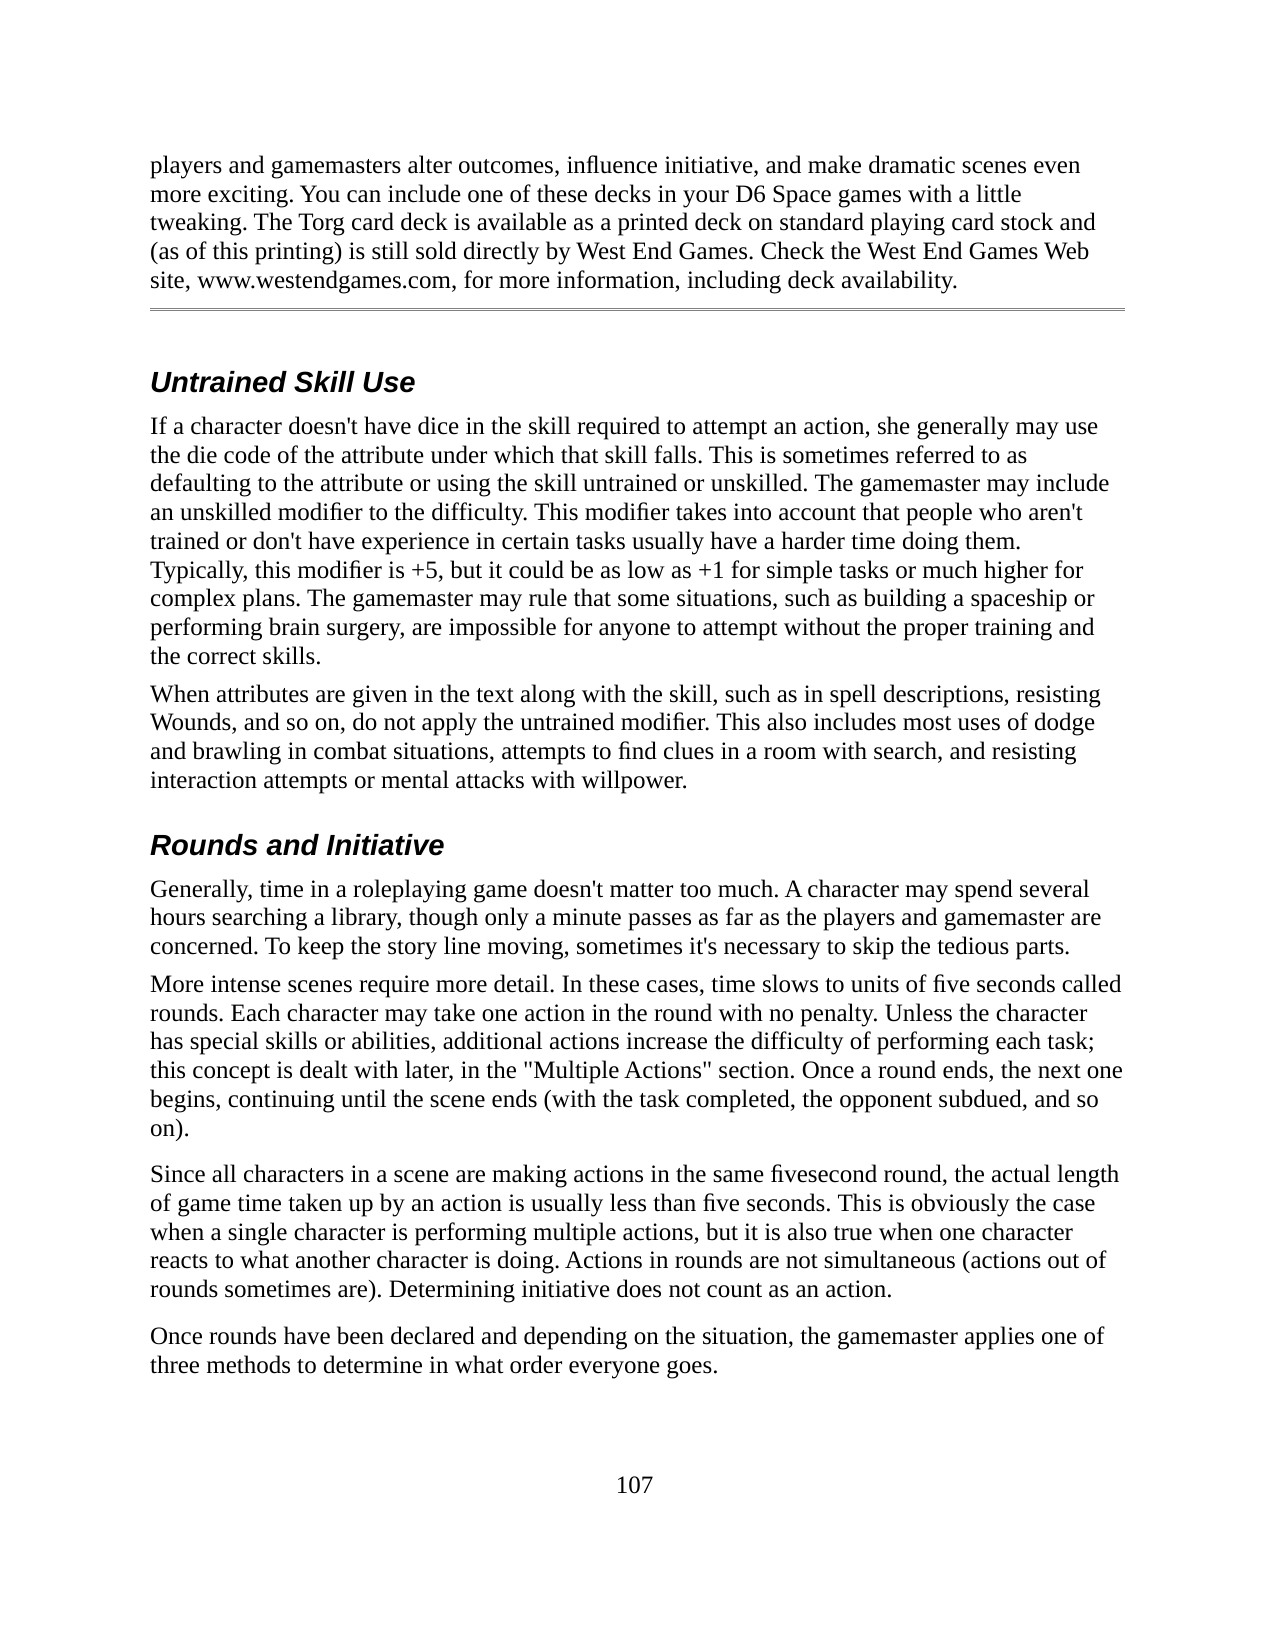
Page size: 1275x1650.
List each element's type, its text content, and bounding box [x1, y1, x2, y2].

subtitle Rounds and Initiative [150, 828, 1125, 861]
text When attributes are given in the text along with the skill, such as in spell descriptions, resisting Wounds, and so on, do not apply the untrained modiﬁer. This also includes most uses of dodge and brawling in combat situations, attempts to ﬁnd clues in a room with search, and resisting interaction attempts or mental attacks with willpower. [150, 679, 1125, 794]
text players and gamemasters alter outcomes, inﬂuence initiative, and make dramatic scenes even more exciting. You can include one of these decks in your D6 Space games with a little tweaking. The Torg card deck is available as a printed deck on standard playing card stock and (as of this printing) is still sold directly by West End Games. Check the West End Games Web site, www.westendgames.com, for more information, including deck availability. [150, 150, 1125, 294]
subtitle Untrained Skill Use [150, 365, 1125, 398]
text Generally, time in a roleplaying game doesn't matter too much. A character may spend several hours searching a library, though only a minute passes as far as the players and gamemaster are concerned. To keep the story line moving, sometimes it's necessary to skip the tedious parts. [150, 874, 1125, 960]
text More intense scenes require more detail. In these cases, time slows to units of ﬁve seconds called rounds. Each character may take one action in the round with no penalty. Unless the character has special skills or abilities, additional actions increase the difficulty of performing each task; this concept is dealt with later, in the "Multiple Actions" section. Once a round ends, the next one begins, continuing until the scene ends (with the task completed, the opponent subdued, and so on). [150, 969, 1125, 1141]
text Once rounds have been declared and depending on the situation, the gamemaster applies one of three methods to determine in what order everyone goes. [150, 1321, 1125, 1378]
text If a character doesn't have dice in the skill required to attempt an action, she generally may use the die code of the attribute under which that skill falls. This is sometimes referred to as defaulting to the attribute or using the skill untrained or unskilled. The gamemaster may include an unskilled modiﬁer to the difficulty. This modiﬁer takes into account that people who aren't trained or don't have experience in certain tasks usually have a harder time doing them. Typically, this modiﬁer is +5, but it could be as low as +1 for simple tasks or much higher for complex plans. The gamemaster may rule that some situations, such as building a spaceship or performing brain surgery, are impossible for anyone to attempt without the proper training and the correct skills. [150, 411, 1125, 670]
text Since all characters in a scene are making actions in the same ﬁvesecond round, the actual length of game time taken up by an action is usually less than ﬁve seconds. This is obviously the case when a single character is performing multiple actions, but it is also true when one character reacts to what another character is doing. Actions in rounds are not simultaneous (actions out of rounds sometimes are). Determining initiative does not count as an action. [150, 1159, 1125, 1303]
